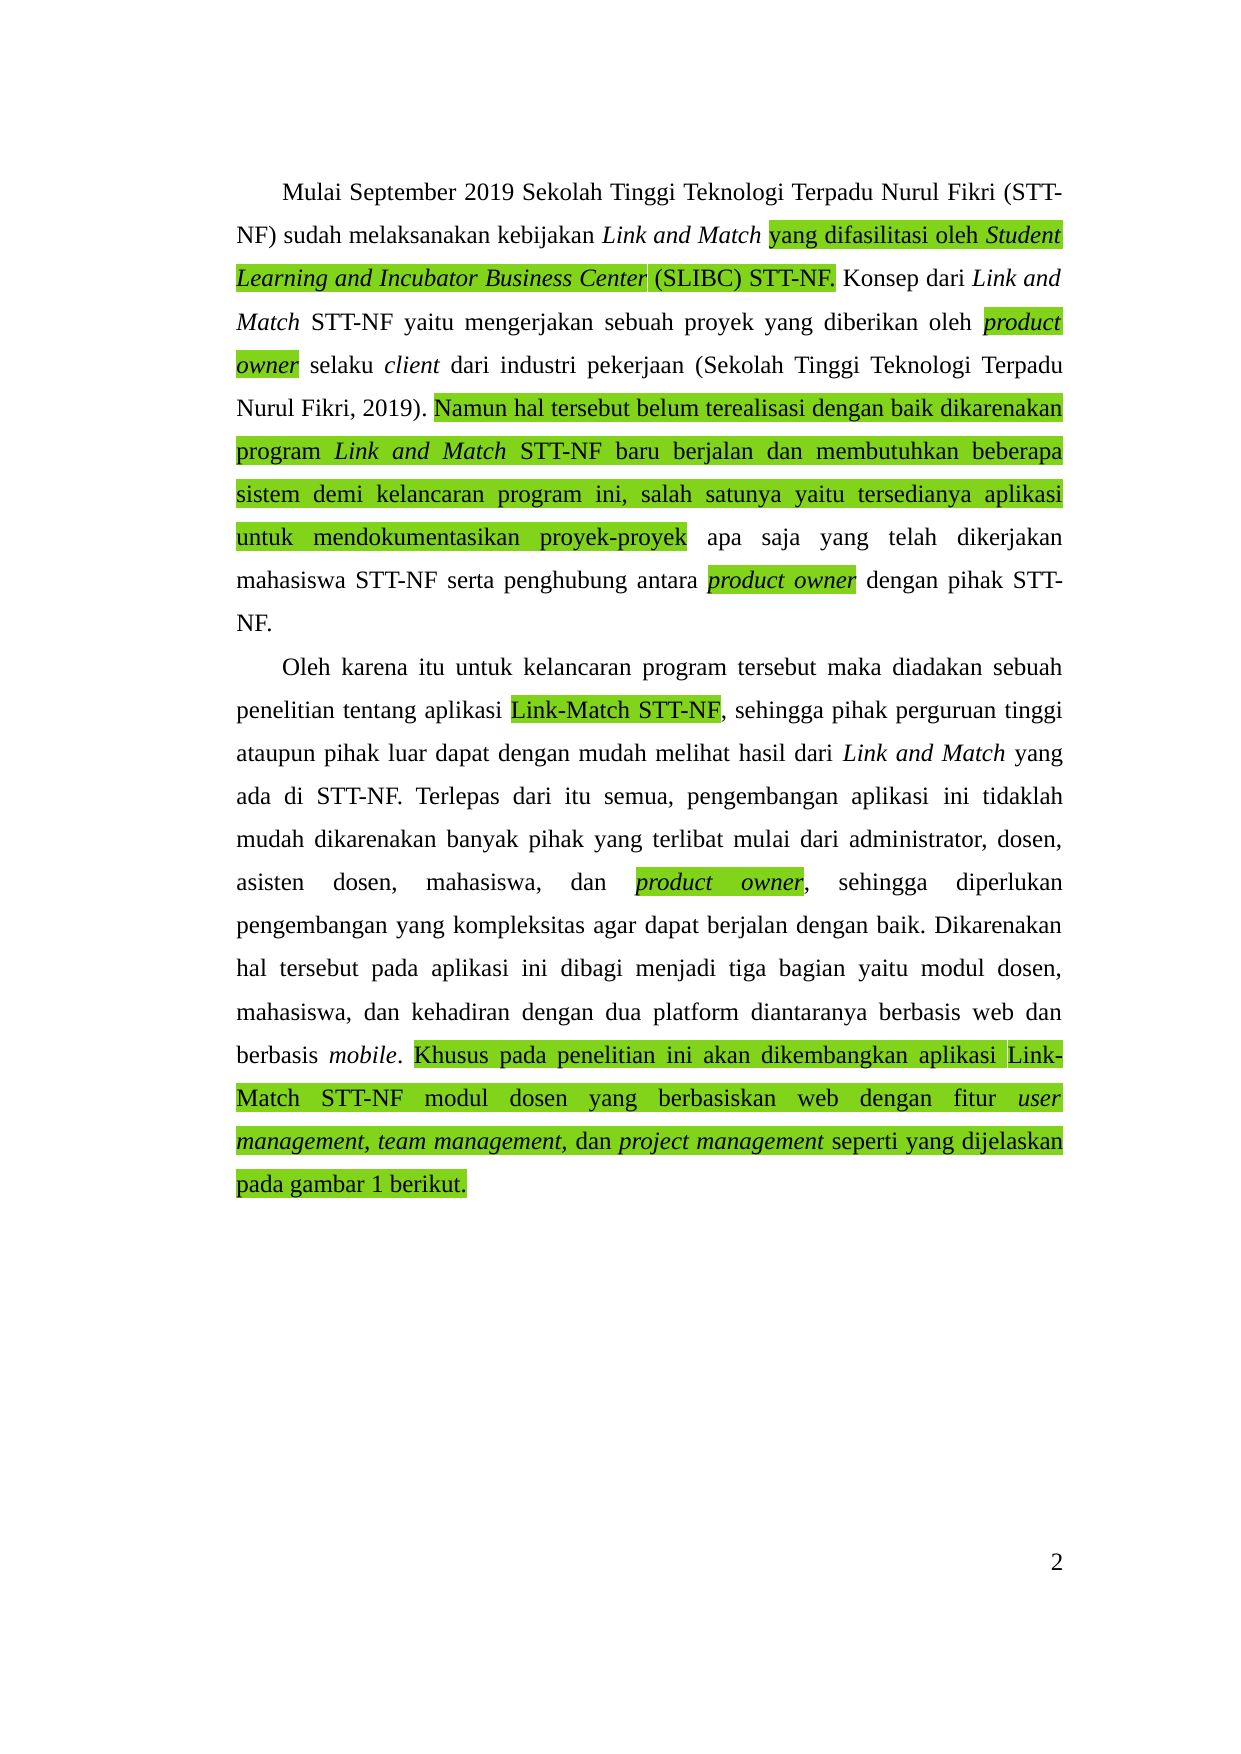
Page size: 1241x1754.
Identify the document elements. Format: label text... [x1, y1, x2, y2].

text Mulai September 2019 Sekolah Tinggi Teknologi Terpadu Nurul Fikri (STT-NF) sudah melaksanakan kebijakan Link and Match yang difasilitasi oleh Student Learning and Incubator Business Center (SLIBC) STT-NF. Konsep dari Link and Match STT-NF yaitu mengerjakan sebuah proyek yang diberikan oleh product owner selaku client dari industri pekerjaan (Sekolah Tinggi Teknologi Terpadu Nurul Fikri, 2019). Namun hal tersebut belum terealisasi dengan baik dikarenakan program Link and Match STT-NF baru berjalan dan membutuhkan beberapa sistem demi kelancaran program ini, salah satunya yaitu tersedianya aplikasi untuk mendokumentasikan proyek-proyek apa saja yang telah dikerjakan mahasiswa STT-NF serta penghubung antara product owner dengan pihak STT-NF. [236, 177, 1063, 637]
text Oleh karena itu untuk kelancaran program tersebut maka diadakan sebuah penelitian tentang aplikasi Link-Match STT-NF, sehingga pihak perguruan tinggi ataupun pihak luar dapat dengan mudah melihat hasil dari Link and Match yang ada di STT-NF. Terlepas dari itu semua, pengembangan aplikasi ini tidaklah mudah dikarenakan banyak pihak yang terlibat mulai dari administrator, dosen, asisten dosen, mahasiswa, dan product owner, sehingga diperlukan pengembangan yang kompleksitas agar dapat berjalan dengan baik. Dikarenakan hal tersebut pada aplikasi ini dibagi menjadi tiga bagian yaitu modul dosen, mahasiswa, dan kehadiran dengan dua platform diantaranya berbasis web dan berbasis mobile. Khusus pada penelitian ini akan dikembangkan aplikasi Link-Match STT-NF modul dosen yang berbasiskan web dengan fitur user management, team management, dan project management seperti yang dijelaskan pada gambar 1 berikut. [236, 652, 1063, 1198]
